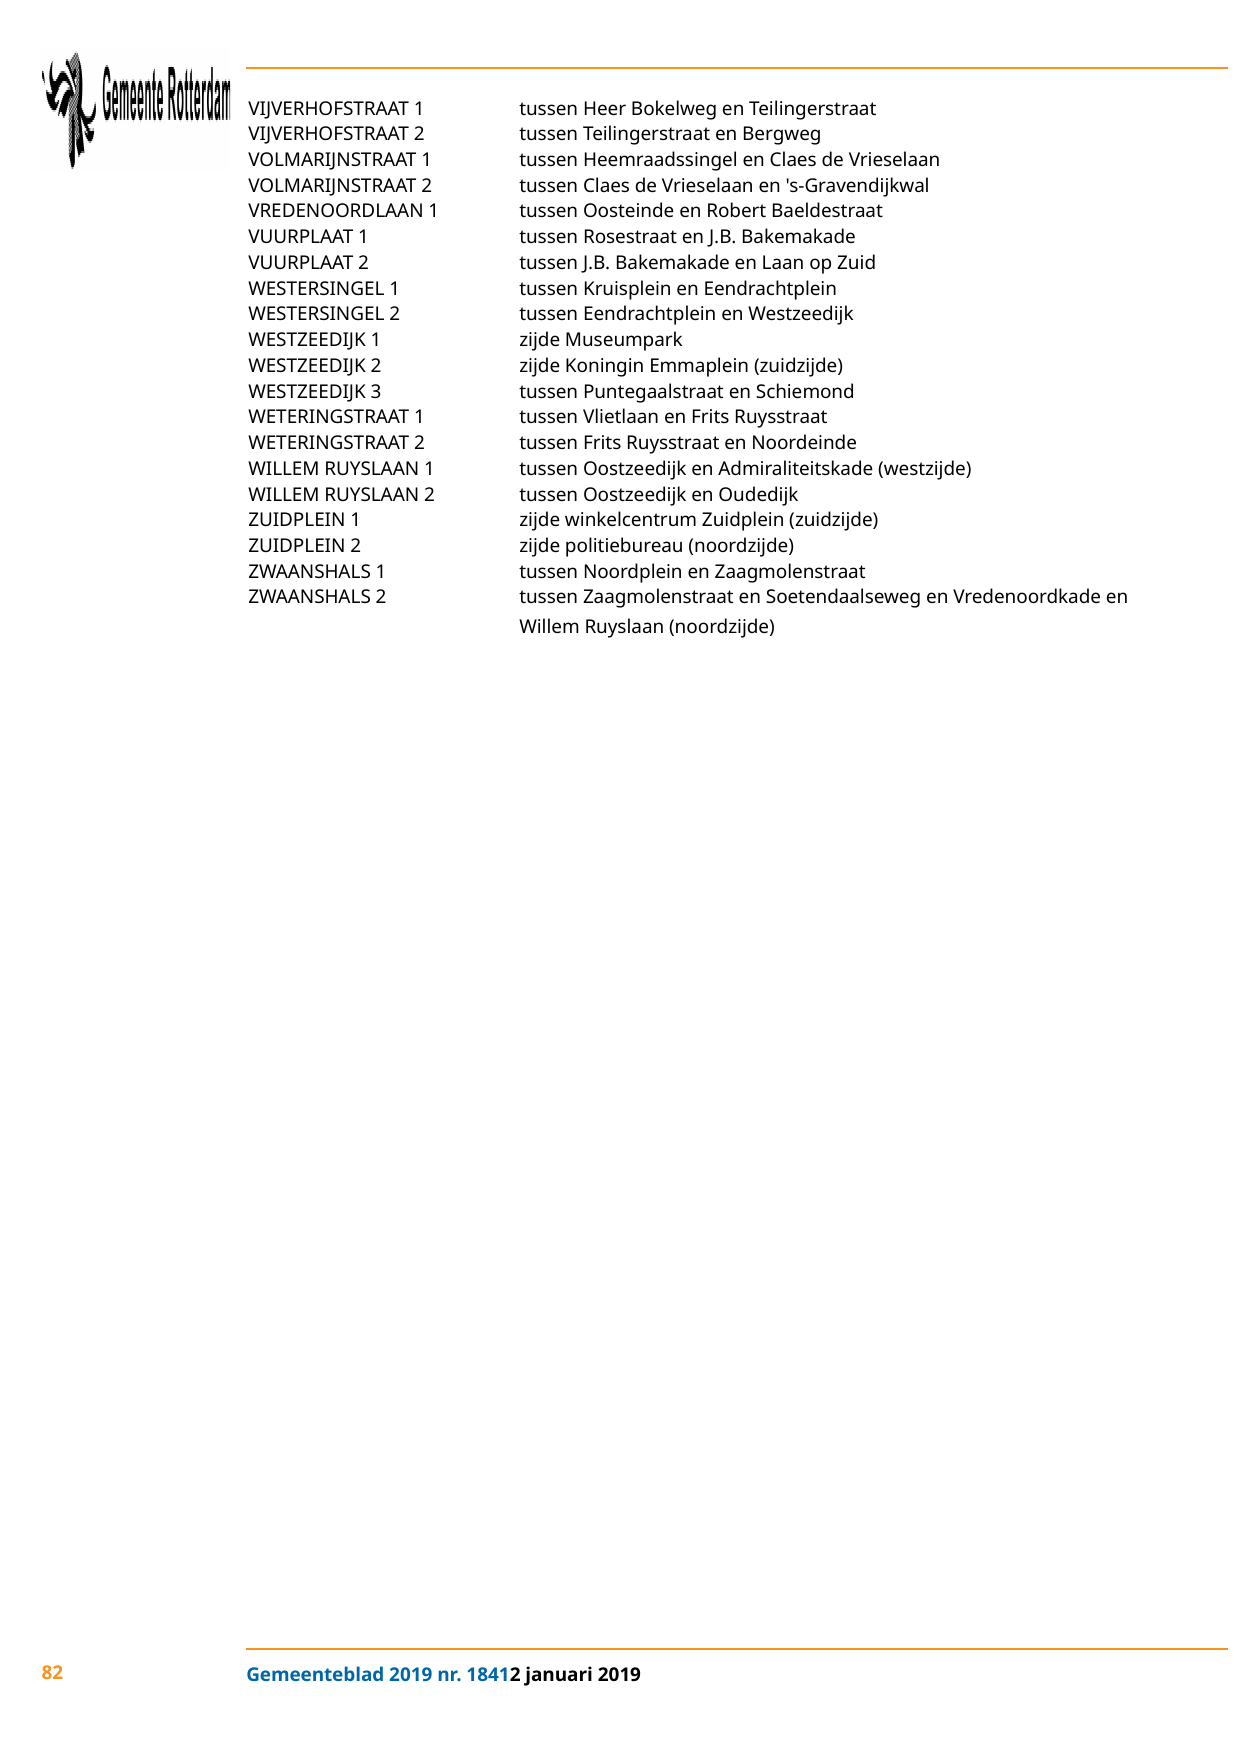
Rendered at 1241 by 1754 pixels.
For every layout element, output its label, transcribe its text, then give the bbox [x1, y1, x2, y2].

table_cell tussen Puntegaalstraat en Schiemond [519, 378, 1152, 403]
table_cell zijde Koningin Emmaplein (zuidzijde) [519, 352, 1152, 378]
table_cell VOLMARIJNSTRAAT 2 [248, 172, 519, 198]
table_cell tussen Oosteinde en Robert Baeldestraat [519, 198, 1152, 223]
table_cell ZUIDPLEIN 2 [248, 532, 519, 558]
table_cell zijde Museumpark [519, 326, 1152, 352]
table_cell tussen Oostzeedijk en Admiraliteitskade (westzijde) [519, 455, 1152, 481]
table_cell VOLMARIJNSTRAAT 1 [248, 146, 519, 172]
table_cell WILLEM RUYSLAAN 2 [248, 481, 519, 506]
table_cell tussen Oostzeedijk en Oudedijk [519, 481, 1152, 506]
table_cell ZWAANSHALS 1 [248, 558, 519, 584]
table_cell tussen Kruisplein en Eendrachtplein [519, 275, 1152, 301]
table_cell tussen Frits Ruysstraat en Noordeinde [519, 429, 1152, 455]
table_cell tussen Rosestraat en J.B. Bakemakade [519, 224, 1152, 249]
table_cell zijde winkelcentrum Zuidplein (zuidzijde) [519, 506, 1152, 532]
table_cell zijde politiebureau (noordzijde) [519, 532, 1152, 558]
table_cell WESTZEEDIJK 1 [248, 326, 519, 352]
table_cell WETERINGSTRAAT 1 [248, 404, 519, 429]
table_cell tussen Eendrachtplein en Westzeedijk [519, 301, 1152, 326]
table_cell tussen J.B. Bakemakade en Laan op Zuid [519, 249, 1152, 275]
table_cell tussen Noordplein en Zaagmolenstraat [519, 558, 1152, 584]
table_cell WESTZEEDIJK 3 [248, 378, 519, 403]
table_cell VUURPLAAT 1 [248, 224, 519, 249]
table_cell WESTERSINGEL 2 [248, 301, 519, 326]
picture [41, 47, 231, 172]
table_cell tussen Heemraadssingel en Claes de Vrieselaan [519, 146, 1152, 172]
table_cell VUURPLAAT 2 [248, 249, 519, 275]
table_cell tussen Teilingerstraat en Bergweg [519, 121, 1152, 146]
table_cell tussen Heer Bokelweg en Teilingerstraat [519, 95, 1152, 121]
table_cell tussen Claes de Vrieselaan en 's-Gravendijkwal [519, 172, 1152, 198]
table_cell WESTZEEDIJK 2 [248, 352, 519, 378]
table_cell VIJVERHOFSTRAAT 2 [248, 121, 519, 146]
table_cell ZWAANSHALS 2 [248, 584, 519, 639]
table_cell tussen Zaagmolenstraat en Soetendaalseweg en Vredenoordkade en Willem Ruyslaan (noordzijde) [519, 584, 1152, 639]
table_cell tussen Vlietlaan en Frits Ruysstraat [519, 404, 1152, 429]
table_cell WETERINGSTRAAT 2 [248, 429, 519, 455]
table_cell VIJVERHOFSTRAAT 1 [248, 95, 519, 121]
table_cell WESTERSINGEL 1 [248, 275, 519, 301]
table_cell ZUIDPLEIN 1 [248, 506, 519, 532]
table_cell VREDENOORDLAAN 1 [248, 198, 519, 223]
table_cell WILLEM RUYSLAAN 1 [248, 455, 519, 481]
